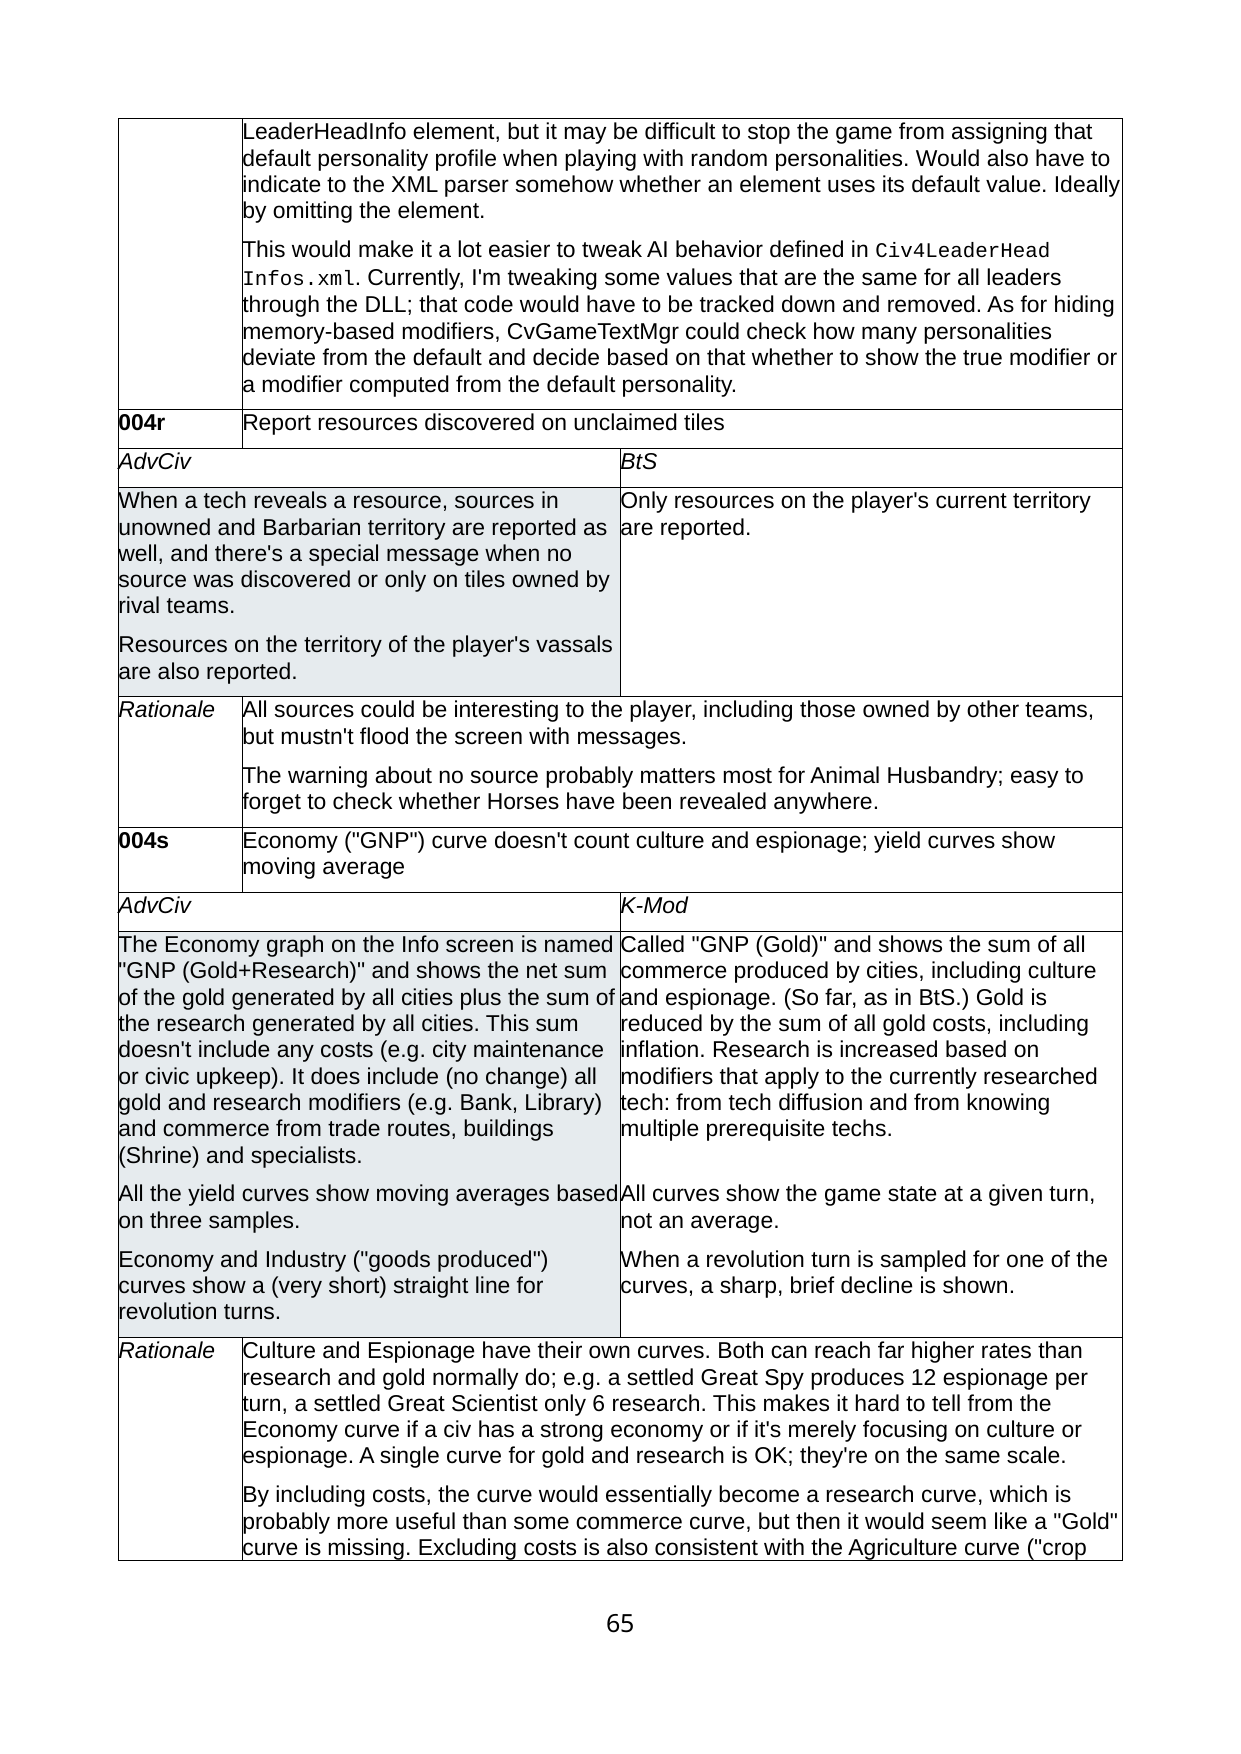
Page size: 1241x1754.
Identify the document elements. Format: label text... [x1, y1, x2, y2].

table_cell Economy ("GNP") curve doesn't count culture and espionage; yield curves show moving average [243, 828, 1122, 892]
table_cell All sources could be interesting to the player, including those owned by other teams, but mustn't flood the screen with messages. The warning about no source probably matters most for Animal Husbandry; easy to forget to check whether Horses have been revealed anywhere. [243, 697, 1122, 827]
table_cell Culture and Espionage have their own curves. Both can reach far higher rates than research and gold normally do; e.g. a settled Great Spy produces 12 espionage per turn, a settled Great Scientist only 6 research. This makes it hard to tell from the Economy curve if a civ has a strong economy or if it's merely focusing on culture or espionage. A single curve for gold and research is OK; they're on the same scale. By including costs, the curve would essentially become a research curve, which is probably more useful than some commerce curve, but then it would seem like a "Gold" curve is missing. Excluding costs is also consistent with the Agriculture curve ("crop [243, 1338, 1122, 1560]
table_cell AdvCiv [119, 893, 620, 931]
table_cell BtS [621, 449, 1122, 487]
table_cell K-Mod [621, 893, 1122, 931]
table_cell The Economy graph on the Info screen is named "GNP (Gold+Research)" and shows the net sum of the gold generated by all cities plus the sum of the research generated by all cities. This sum doesn't include any costs (e.g. city maintenance or civic upkeep). It does include (no change) all gold and research modifiers (e.g. Bank, Library) and commerce from trade routes, buildings (Shrine) and specialists. All the yield curves show moving averages based on three samples. Economy and Industry ("goods produced") curves show a (very short) straight line for revolution turns. [119, 932, 620, 1337]
table_cell LeaderHeadInfo element, but it may be difficult to stop the game from assigning that default personality profile when playing with random personalities. Would also have to indicate to the XML parser somehow whether an element uses its default value. Ideally by omitting the element. This would make it a lot easier to tweak AI behavior defined in Civ4LeaderHead Infos.xml. Currently, I'm tweaking some values that are the same for all leaders through the DLL; that code would have to be tracked down and removed. As for hiding memory-based modifiers, CvGameTextMgr could check how many personalities deviate from the default and decide based on that whether to show the true modifier or a modifier computed from the default personality. [243, 119, 1122, 409]
table_cell [119, 119, 242, 409]
table_cell Report resources discovered on unclaimed tiles [243, 410, 1122, 448]
table_cell 004r [119, 410, 242, 448]
table_cell Rationale [119, 697, 242, 827]
table_cell 004s [119, 828, 242, 892]
table_cell Only resources on the player's current territory are reported. [621, 488, 1122, 696]
table_cell When a tech reveals a resource, sources in unowned and Barbarian territory are reported as well, and there's a special message when no source was discovered or only on tiles owned by rival teams. Resources on the territory of the player's vassals are also reported. [119, 488, 620, 696]
table_cell AdvCiv [119, 449, 620, 487]
table_cell Rationale [119, 1338, 242, 1560]
table_cell Called "GNP (Gold)" and shows the sum of all commerce produced by cities, including culture and espionage. (So far, as in BtS.) Gold is reduced by the sum of all gold costs, including inflation. Research is increased based on modifiers that apply to the currently researched tech: from tech diffusion and from knowing multiple prerequisite techs. All curves show the game state at a given turn, not an average. When a revolution turn is sampled for one of the curves, a sharp, brief decline is shown. [621, 932, 1122, 1337]
